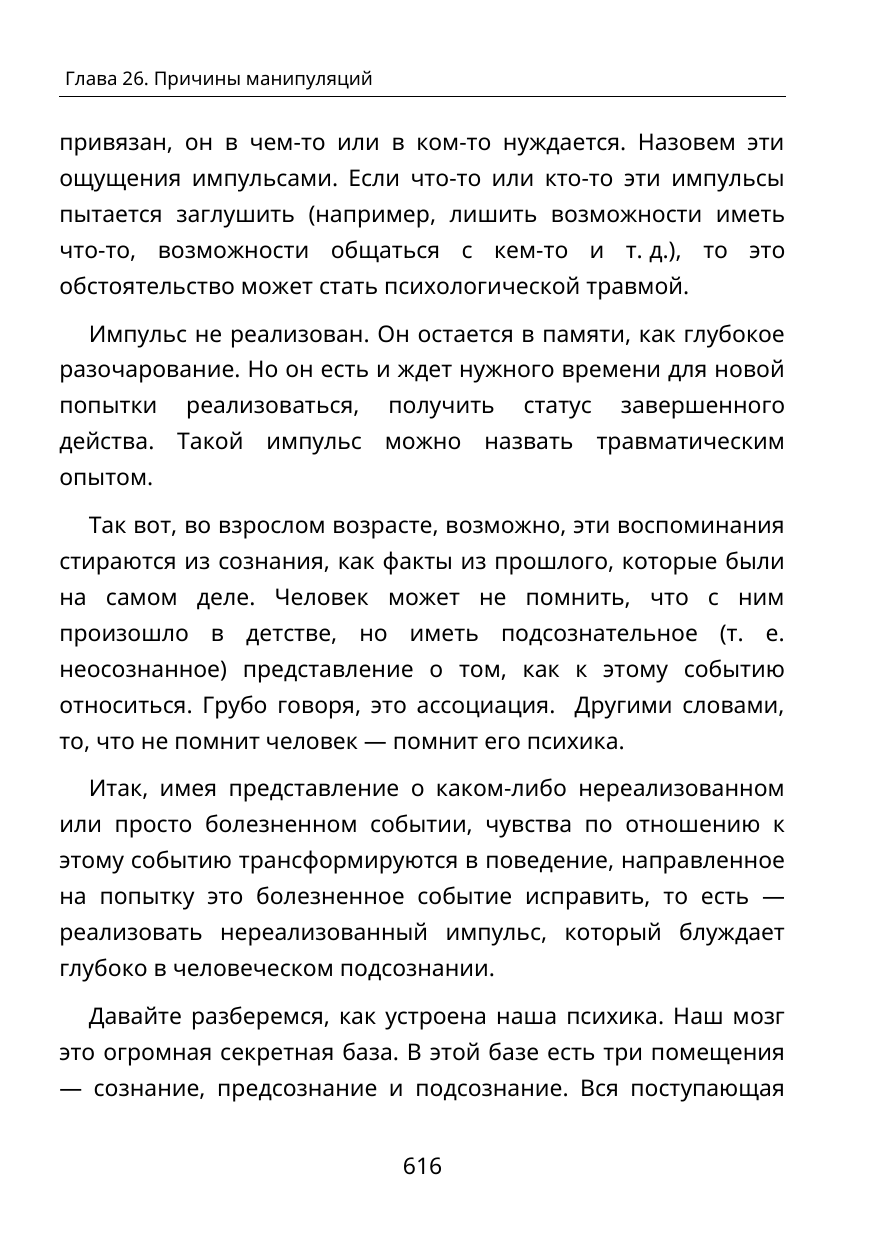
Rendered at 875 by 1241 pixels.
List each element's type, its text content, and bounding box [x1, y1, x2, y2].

text Так вот, во взрослом возрасте, возможно, эти воспоминания стираются из сознания, как факты из прошлого, которые были на самом деле. Человек может не помнить, что с ним произошло в детстве, но иметь подсознательное (т. е. неосознанное) представление о том, как к этому событию относиться. Грубо говоря, это ассоциация. Другими словами, то, что не помнит человек — помнит его психика. [59, 509, 786, 756]
text Давайте разберемся, как устроена наша психика. Наш мозг это огромная секретная база. В этой базе есть три помещения — сознание, предсознание и подсознание. Вся поступающая [59, 1000, 786, 1103]
text привязан, он в чем-то или в ком-то нуждается. Назовем эти ощущения импульсами. Если что-то или кто-то эти импульсы пытается заглушить (например, лишить возможности иметь что-то, возможности общаться с кем-то и т. д.), то это обстоятельство может стать психологической травмой. [59, 126, 786, 301]
text Импульс не реализован. Он остается в памяти, как глубокое разочарование. Но он есть и ждет нужного времени для новой попытки реализоваться, получить статус завершенного действа. Такой импульс можно назвать травматическим опытом. [59, 317, 786, 492]
text Итак, имея представление о каком-либо нереализованном или просто болезненном событии, чувства по отношению к этому событию трансформируются в поведение, направленное на попытку это болезненное событие исправить, то есть — реализовать нереализованный импульс, который блуждает глубоко в человеческом подсознании. [59, 772, 786, 983]
